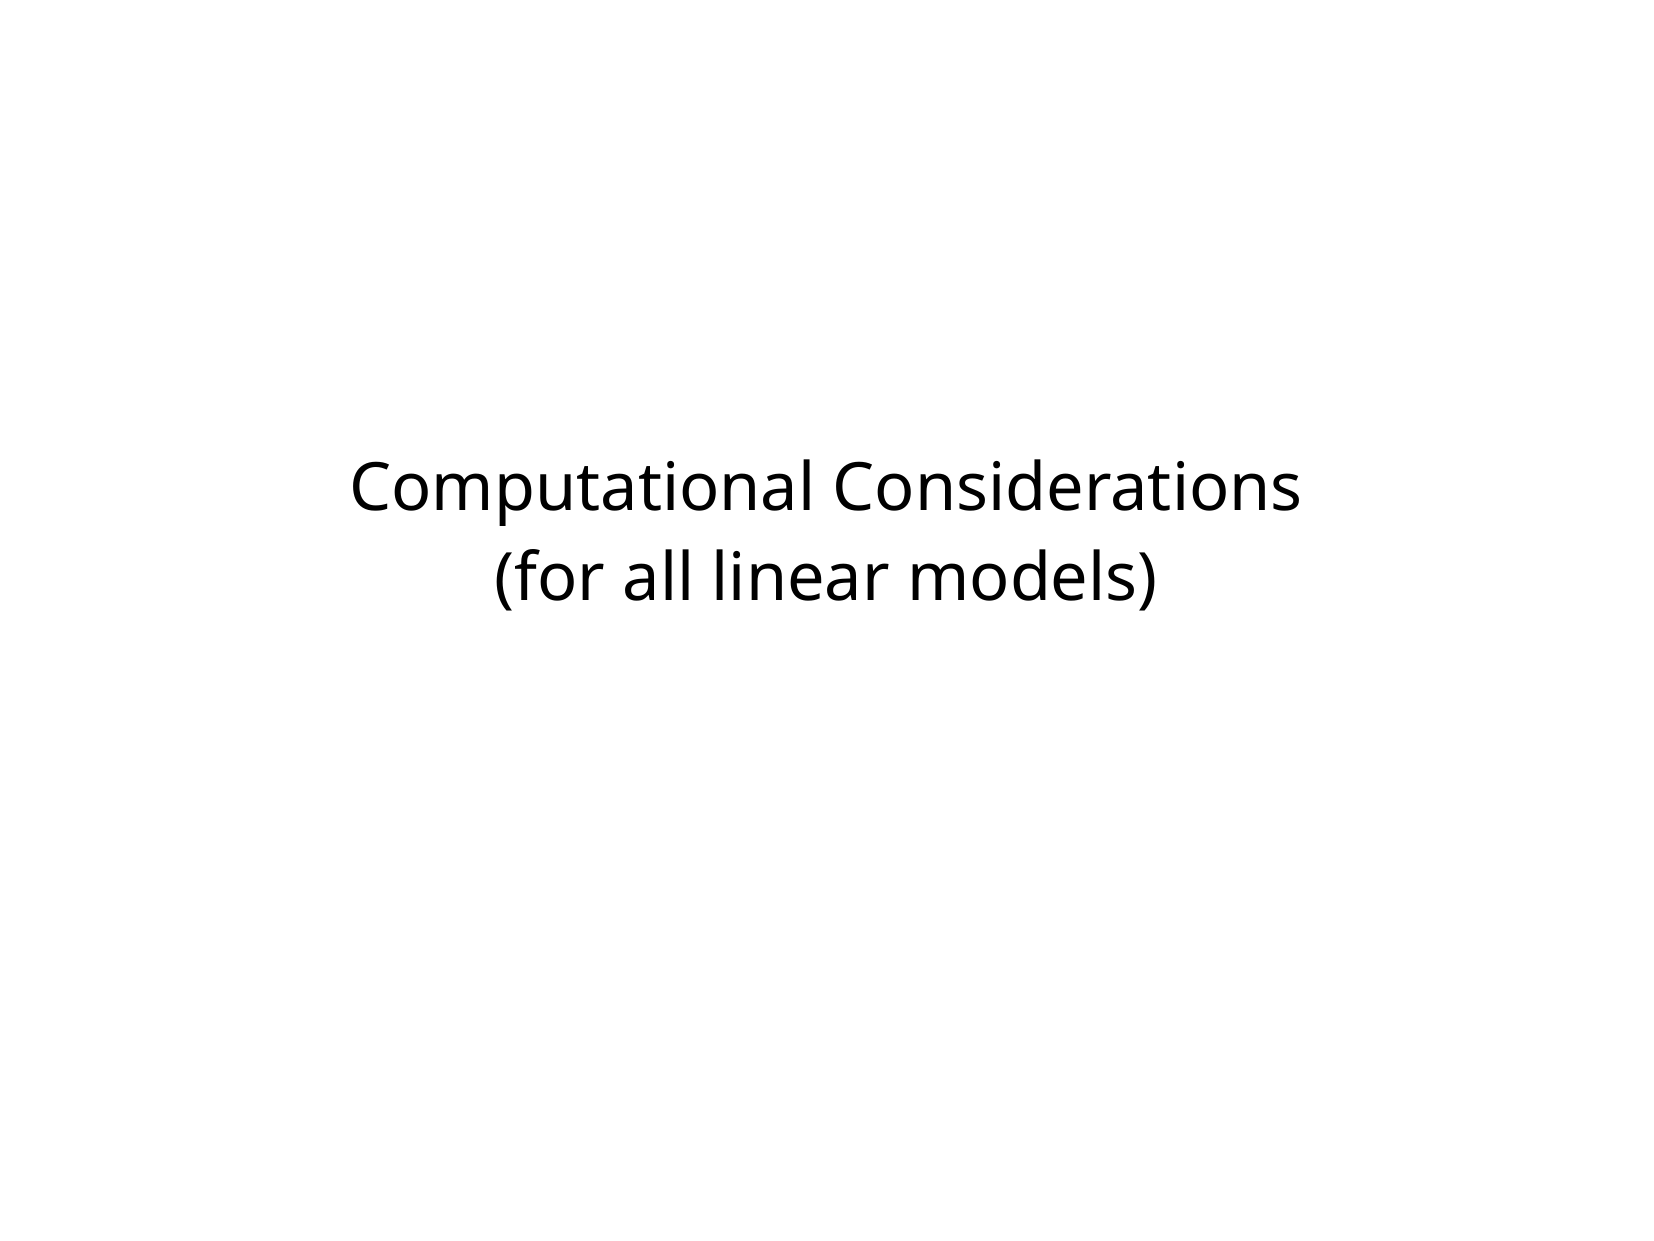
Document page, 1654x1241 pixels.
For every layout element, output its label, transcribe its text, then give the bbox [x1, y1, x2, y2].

subtitle Computational Considerations (for all linear models) [82, 49, 1571, 1010]
